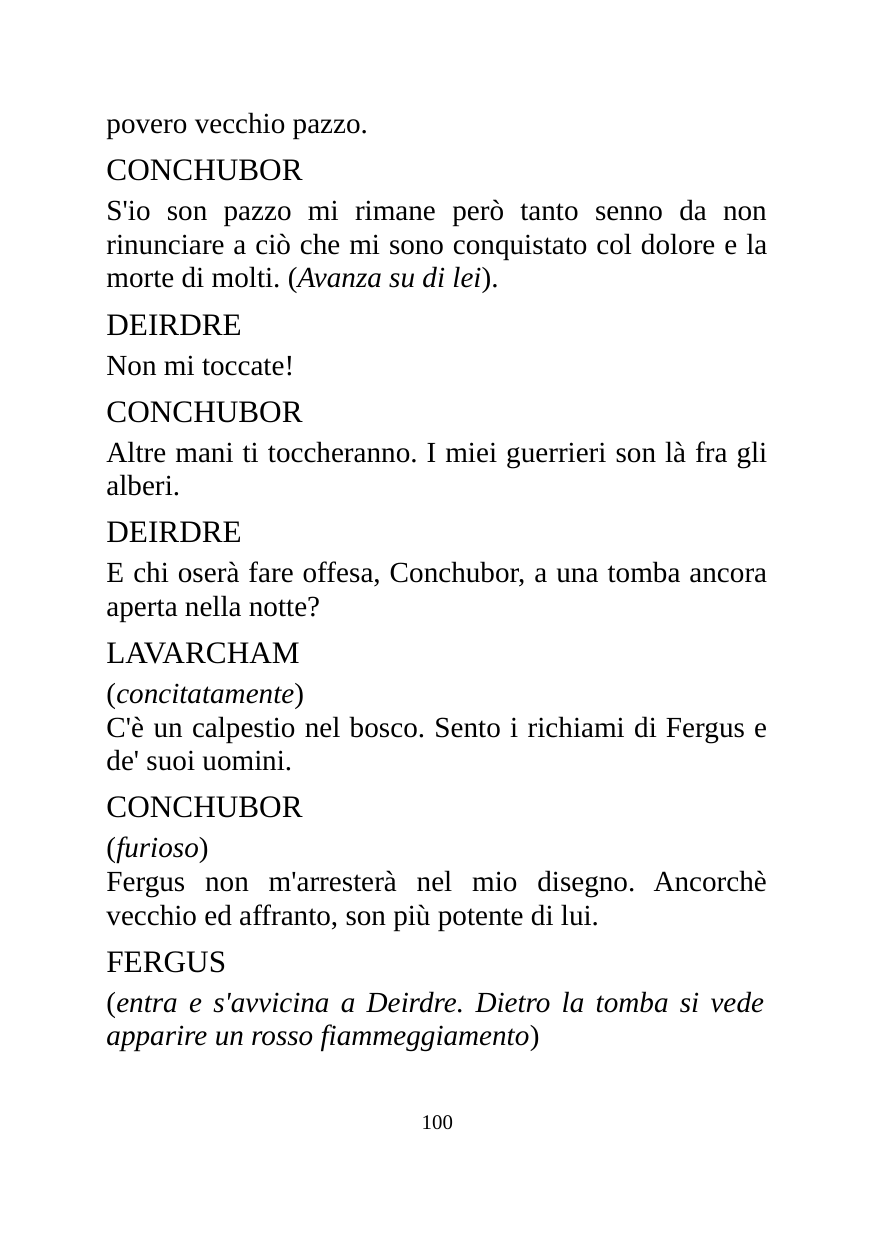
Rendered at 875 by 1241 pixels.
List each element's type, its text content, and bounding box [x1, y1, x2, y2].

text FERGUS [106, 943, 768, 979]
text S'io son pazzo mi rimane però tanto senno da non rinunciare a ciò che mi sono conquistato col dolore e la morte di molti. (Avanza su di lei). [106, 193, 768, 294]
text DEIRDRE [106, 514, 768, 550]
text (entra e s'avvicina a Deirdre. Dietro la tomba si vede apparire un rosso fiammeggiamento) [106, 985, 768, 1052]
text DEIRDRE [106, 306, 768, 342]
text Non mi toccate! [106, 348, 768, 381]
text Fergus non m'arresterà nel mio disegno. Ancorchè vecchio ed affranto, son più potente di lui. [106, 864, 768, 931]
text CONCHUBOR [106, 393, 768, 429]
text CONCHUBOR [106, 152, 768, 187]
text E chi oserà fare offesa, Conchubor, a una tomba ancora aperta nella notte? [106, 556, 768, 623]
text (furioso) [106, 831, 768, 864]
text povero vecchio pazzo. [106, 106, 768, 140]
text CONCHUBOR [106, 789, 768, 825]
text LAVARCHAM [106, 634, 768, 670]
text C'è un calpestio nel bosco. Sento i richiami di Fergus e de' suoi uomini. [106, 710, 768, 777]
text Altre mani ti toccheranno. I miei guerrieri son là fra gli alberi. [106, 435, 768, 502]
text (concitatamente) [106, 676, 768, 710]
